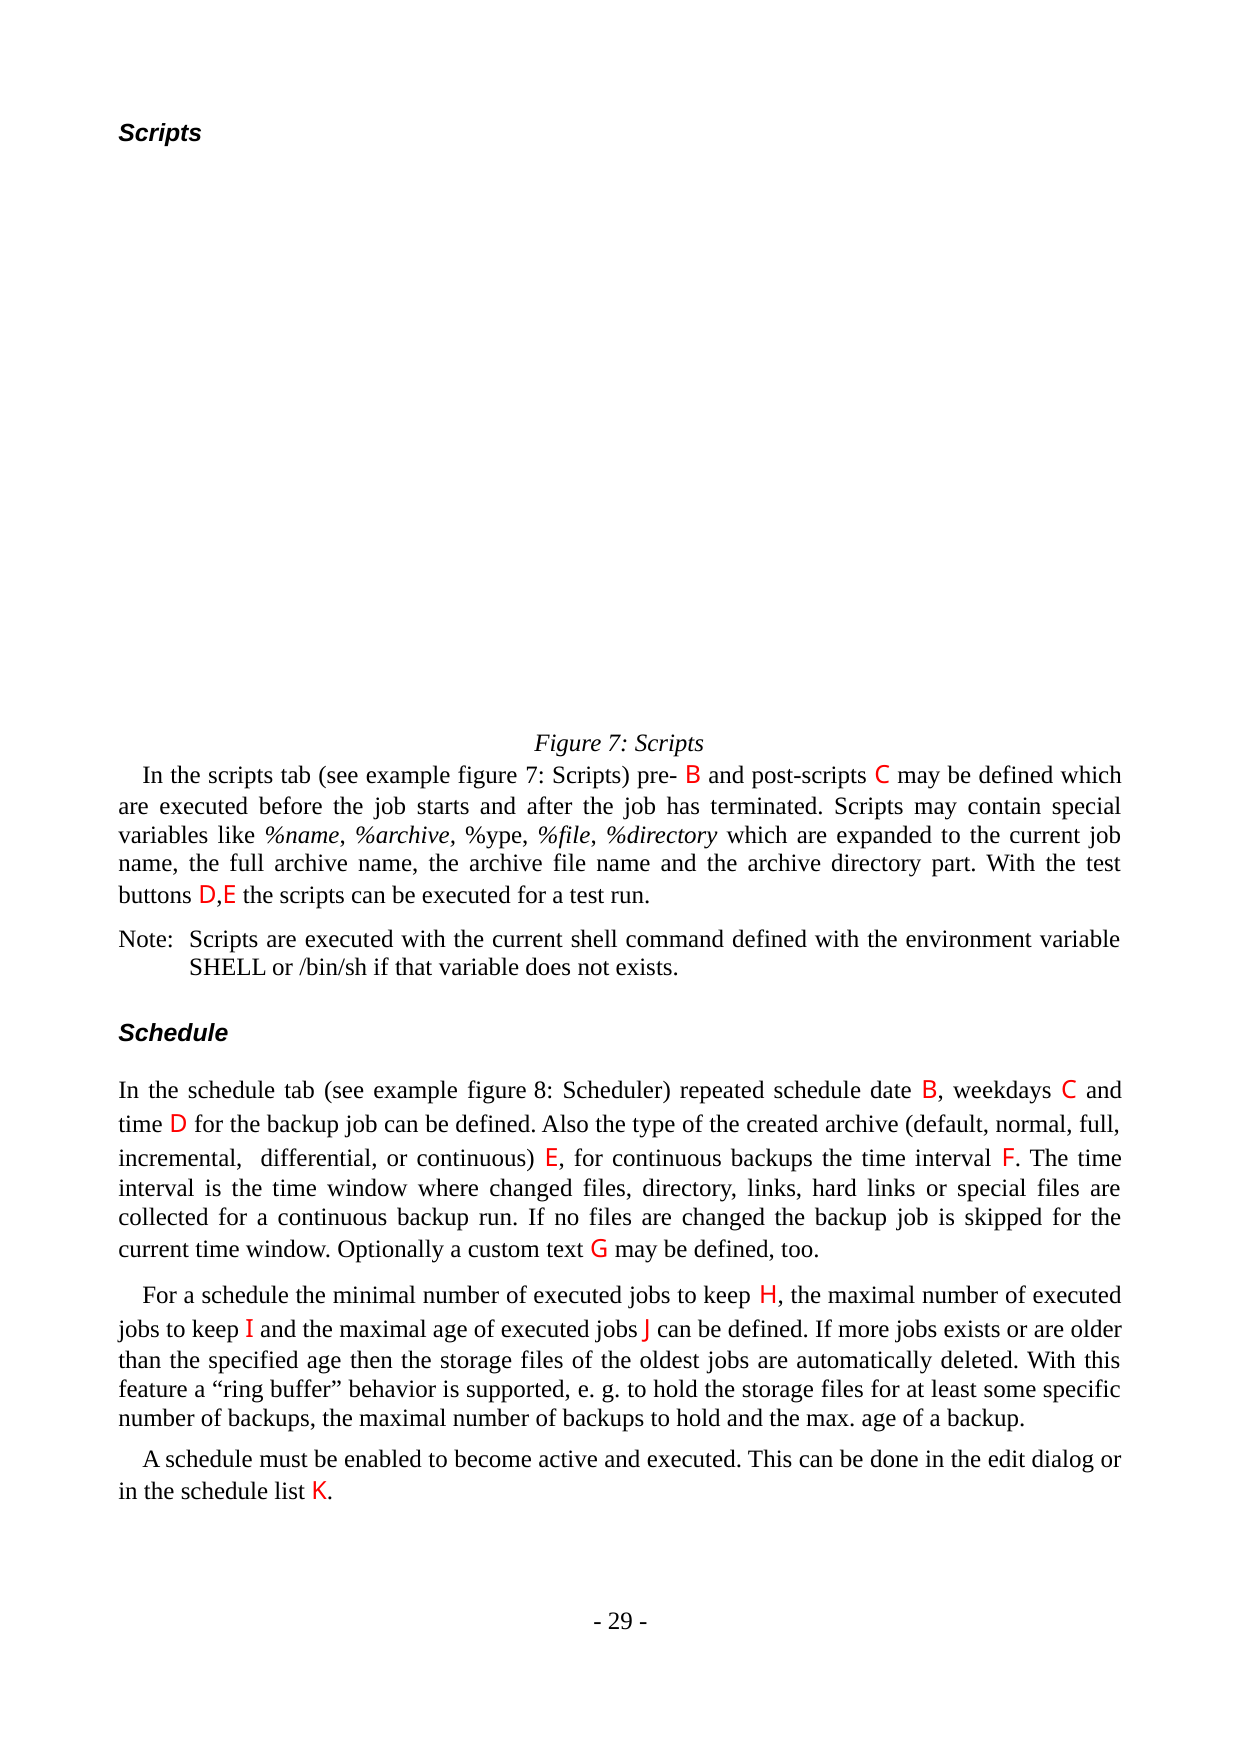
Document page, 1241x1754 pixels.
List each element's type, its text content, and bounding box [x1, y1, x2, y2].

text A schedule must be enabled to become active and executed. This can be done in the edit dialog or in the schedule list K. [118, 1444, 1122, 1507]
subtitle Schedule [118, 1018, 1122, 1047]
text In the scripts tab (see example figure 7: Scripts) pre- B and post-scripts C may be defined which are executed before the job starts and after the job has terminated. Scripts may contain special variables like %name, %archive, %ype, %file, %directory which are expanded to the current job name, the full archive name, the archive file name and the archive directory part. With the test buttons D,E the scripts can be executed for a test run. [118, 159, 1122, 911]
text In the schedule tab (see example figure 8: Scheduler) repeated schedule date B, weekdays C and time D for the backup job can be defined. Also the type of the created archive (default, normal, full, incremental, differential, or continuous) E, for continuous backups the time interval F. The time interval is the time window where changed files, directory, links, hard links or special files are collected for a continuous backup run. If no files are changed the backup job is skipped for the current time window. Optionally a custom text G may be defined, too. [118, 1071, 1122, 1265]
text Note: Scripts are executed with the current shell command defined with the environment variable SHELL or /bin/sh if that variable does not exists. [118, 924, 1122, 981]
text Figure 7: Scripts [289, 172, 951, 757]
subtitle Scripts [118, 118, 1122, 147]
text For a schedule the minimal number of executed jobs to keep H, the maximal number of executed jobs to keep I and the maximal age of executed jobs J can be defined. If more jobs exists or are older than the specified age then the storage files of the oldest jobs are automatically deleted. With this feature a “ring buffer” behavior is supported, e. g. to hold the storage files for at least some specific number of backups, the maximal number of backups to hold and the max. age of a backup. [118, 1277, 1122, 1431]
